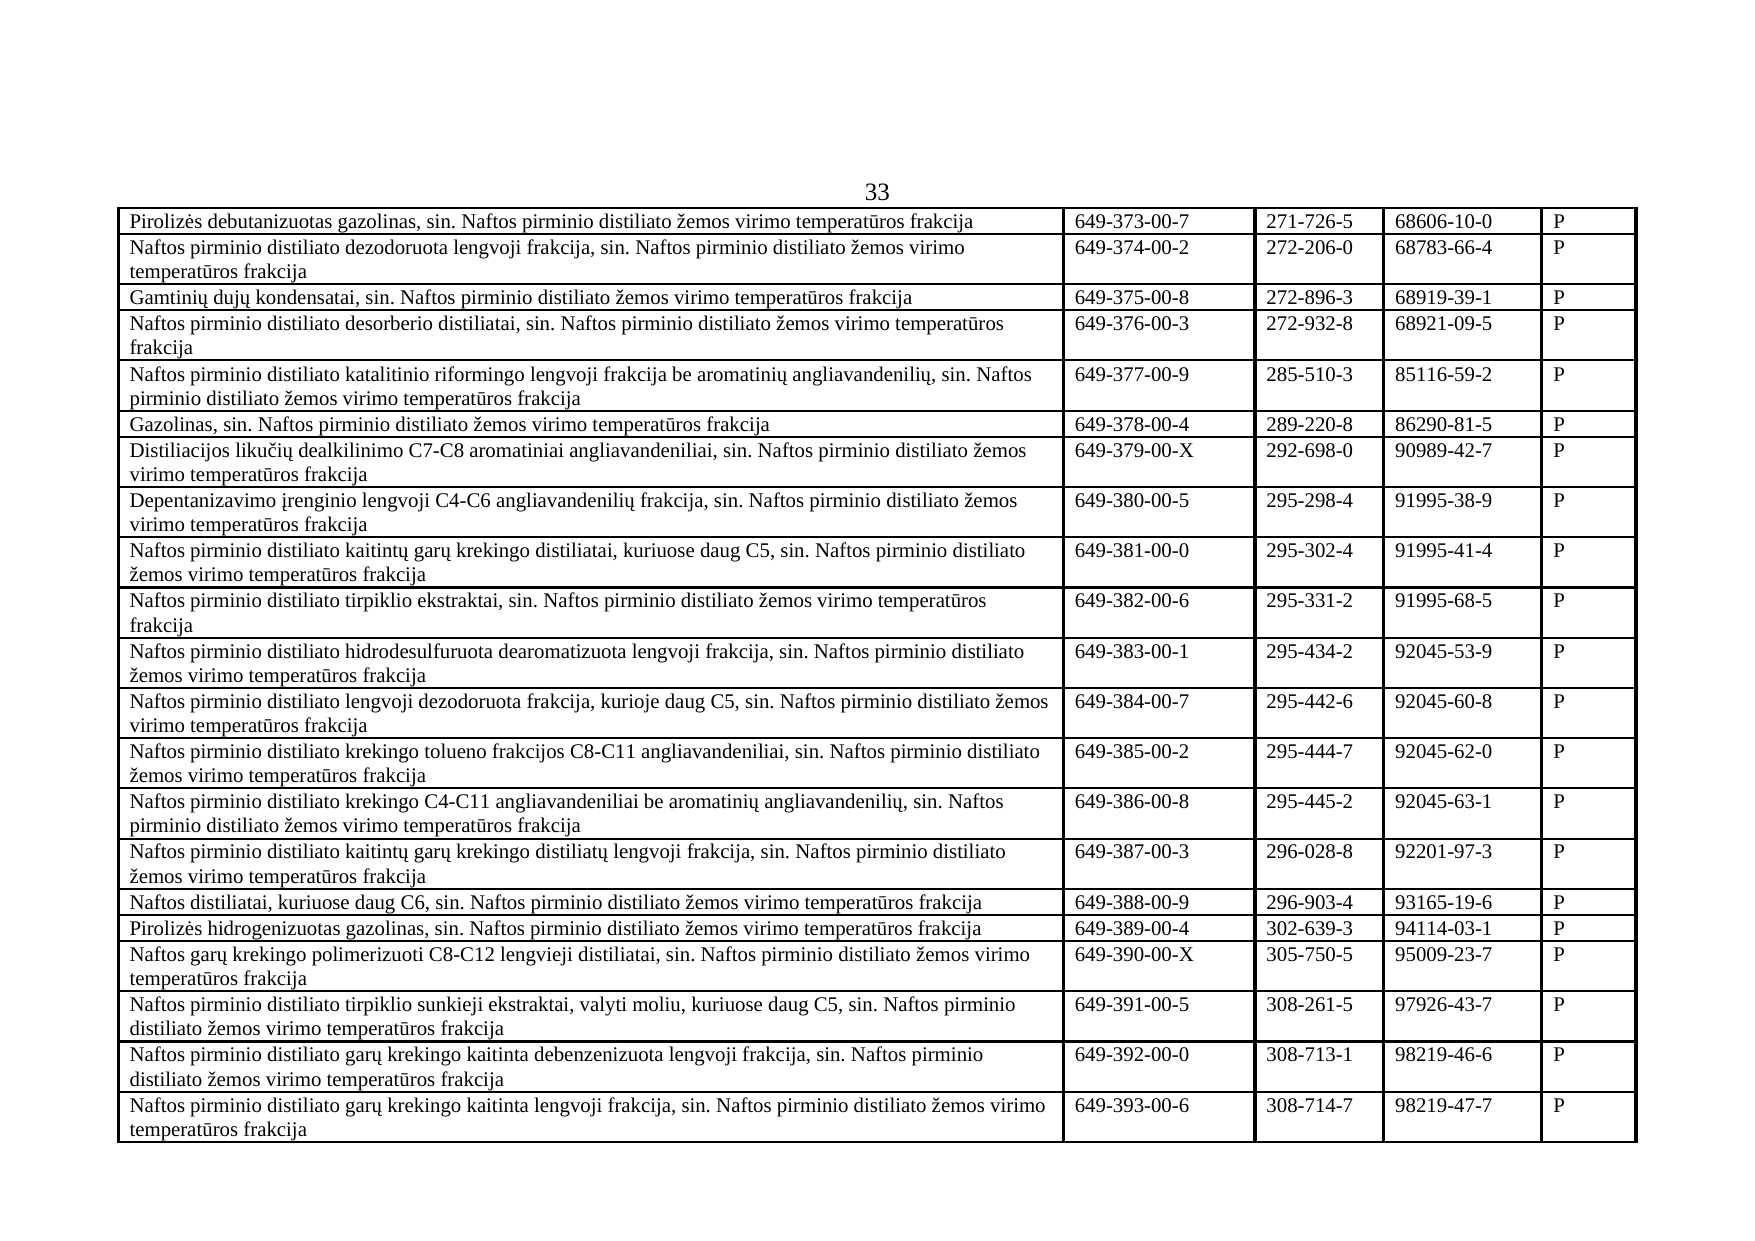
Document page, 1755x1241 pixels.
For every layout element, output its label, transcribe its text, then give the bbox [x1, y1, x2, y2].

table_cell Naftos pirminio distiliato hidrodesulfuruota dearomatizuota lengvoji frakcija, sin. Naftos pirminio distiliato žemos virimo temperatūros frakcija [120, 639, 1062, 687]
table_cell P [1543, 311, 1634, 359]
table_cell Naftos pirminio distiliato krekingo C4-C11 angliavandeniliai be aromatinių angliavandenilių, sin. Naftos pirminio distiliato žemos virimo temperatūros frakcija [120, 789, 1062, 837]
table_cell 90989-42-7 [1385, 438, 1540, 486]
table_cell 296-028-8 [1257, 840, 1382, 888]
table_cell 271-726-5 [1257, 209, 1382, 233]
table_cell 94114-03-1 [1385, 916, 1540, 940]
table_cell 91995-68-5 [1385, 589, 1540, 637]
table_cell Naftos pirminio distiliato kaitintų garų krekingo distiliatai, kuriuose daug C5, sin. Naftos pirminio distiliato žemos virimo temperatūros frakcija [120, 538, 1062, 586]
table_cell P [1543, 361, 1634, 409]
table_cell 649-393-00-6 [1065, 1093, 1253, 1141]
table_cell 649-384-00-7 [1065, 689, 1253, 737]
table_cell P [1543, 235, 1634, 283]
table_cell Naftos pirminio distiliato lengvoji dezodoruota frakcija, kurioje daug C5, sin. Naftos pirminio distiliato žemos virimo temperatūros frakcija [120, 689, 1062, 737]
table_cell 649-375-00-8 [1065, 285, 1253, 309]
table_cell P [1543, 438, 1634, 486]
table_cell 649-373-00-7 [1065, 209, 1253, 233]
table_cell Naftos garų krekingo polimerizuoti C8-C12 lengvieji distiliatai, sin. Naftos pirminio distiliato žemos virimo temperatūros frakcija [120, 942, 1062, 990]
table_cell Naftos pirminio distiliato tirpiklio sunkieji ekstraktai, valyti moliu, kuriuose daug C5, sin. Naftos pirminio distiliato žemos virimo temperatūros frakcija [120, 992, 1062, 1040]
table_cell P [1543, 1043, 1634, 1091]
table_cell P [1543, 739, 1634, 787]
table_cell 296-903-4 [1257, 890, 1382, 914]
table_cell 86290-81-5 [1385, 412, 1540, 436]
table_cell Pirolizės hidrogenizuotas gazolinas, sin. Naftos pirminio distiliato žemos virimo temperatūros frakcija [120, 916, 1062, 940]
table_cell 649-385-00-2 [1065, 739, 1253, 787]
table_cell 649-387-00-3 [1065, 840, 1253, 888]
table_cell P [1543, 488, 1634, 536]
table_cell Naftos pirminio distiliato katalitinio riformingo lengvoji frakcija be aromatinių angliavandenilių, sin. Naftos pirminio distiliato žemos virimo temperatūros frakcija [120, 361, 1062, 409]
table_cell 649-389-00-4 [1065, 916, 1253, 940]
table_cell Naftos pirminio distiliato dezodoruota lengvoji frakcija, sin. Naftos pirminio distiliato žemos virimo temperatūros frakcija [120, 235, 1062, 283]
table_cell Pirolizės debutanizuotas gazolinas, sin. Naftos pirminio distiliato žemos virimo temperatūros frakcija [120, 209, 1062, 233]
table_cell P [1543, 285, 1634, 309]
table_cell 91995-38-9 [1385, 488, 1540, 536]
table_cell 649-390-00-X [1065, 942, 1253, 990]
table_cell Naftos pirminio distiliato desorberio distiliatai, sin. Naftos pirminio distiliato žemos virimo temperatūros frakcija [120, 311, 1062, 359]
table_cell 295-434-2 [1257, 639, 1382, 687]
table_cell 292-698-0 [1257, 438, 1382, 486]
table_cell 295-298-4 [1257, 488, 1382, 536]
table_cell Distiliacijos likučių dealkilinimo C7-C8 aromatiniai angliavandeniliai, sin. Naftos pirminio distiliato žemos virimo temperatūros frakcija [120, 438, 1062, 486]
table_cell Depentanizavimo įrenginio lengvoji C4-C6 angliavandenilių frakcija, sin. Naftos pirminio distiliato žemos virimo temperatūros frakcija [120, 488, 1062, 536]
table_cell 97926-43-7 [1385, 992, 1540, 1040]
table_cell P [1543, 890, 1634, 914]
table_cell 272-896-3 [1257, 285, 1382, 309]
table_cell 649-382-00-6 [1065, 589, 1253, 637]
table_cell 93165-19-6 [1385, 890, 1540, 914]
table_cell 68919-39-1 [1385, 285, 1540, 309]
table_cell 649-380-00-5 [1065, 488, 1253, 536]
table_cell P [1543, 412, 1634, 436]
table_cell Naftos pirminio distiliato kaitintų garų krekingo distiliatų lengvoji frakcija, sin. Naftos pirminio distiliato žemos virimo temperatūros frakcija [120, 840, 1062, 888]
table_cell Naftos pirminio distiliato garų krekingo kaitinta lengvoji frakcija, sin. Naftos pirminio distiliato žemos virimo temperatūros frakcija [120, 1093, 1062, 1141]
table_cell 91995-41-4 [1385, 538, 1540, 586]
table_cell P [1543, 840, 1634, 888]
table_cell P [1543, 942, 1634, 990]
table_cell 649-383-00-1 [1065, 639, 1253, 687]
table_cell 92045-63-1 [1385, 789, 1540, 837]
table_cell Naftos pirminio distiliato garų krekingo kaitinta debenzenizuota lengvoji frakcija, sin. Naftos pirminio distiliato žemos virimo temperatūros frakcija [120, 1043, 1062, 1091]
table_cell 649-374-00-2 [1065, 235, 1253, 283]
table_cell 302-639-3 [1257, 916, 1382, 940]
table_cell 98219-47-7 [1385, 1093, 1540, 1141]
table_cell P [1543, 589, 1634, 637]
table_cell P [1543, 916, 1634, 940]
table_cell 308-713-1 [1257, 1043, 1382, 1091]
table_cell 98219-46-6 [1385, 1043, 1540, 1091]
table_cell 92045-60-8 [1385, 689, 1540, 737]
table_cell 85116-59-2 [1385, 361, 1540, 409]
table_cell 295-442-6 [1257, 689, 1382, 737]
table_cell Naftos pirminio distiliato krekingo tolueno frakcijos C8-C11 angliavandeniliai, sin. Naftos pirminio distiliato žemos virimo temperatūros frakcija [120, 739, 1062, 787]
table_cell P [1543, 1093, 1634, 1141]
table_cell 272-932-8 [1257, 311, 1382, 359]
table_cell 68606-10-0 [1385, 209, 1540, 233]
table_cell 649-376-00-3 [1065, 311, 1253, 359]
table_cell 272-206-0 [1257, 235, 1382, 283]
table_cell 92045-53-9 [1385, 639, 1540, 687]
table_cell 92201-97-3 [1385, 840, 1540, 888]
table_cell Naftos distiliatai, kuriuose daug C6, sin. Naftos pirminio distiliato žemos virimo temperatūros frakcija [120, 890, 1062, 914]
table_cell 308-714-7 [1257, 1093, 1382, 1141]
table_cell 289-220-8 [1257, 412, 1382, 436]
table_cell 649-386-00-8 [1065, 789, 1253, 837]
table_cell 649-392-00-0 [1065, 1043, 1253, 1091]
table_cell 68783-66-4 [1385, 235, 1540, 283]
table_cell 649-377-00-9 [1065, 361, 1253, 409]
table_cell 285-510-3 [1257, 361, 1382, 409]
table_cell 295-444-7 [1257, 739, 1382, 787]
table_cell 295-331-2 [1257, 589, 1382, 637]
table_cell P [1543, 789, 1634, 837]
table_cell P [1543, 538, 1634, 586]
table_cell Gamtinių dujų kondensatai, sin. Naftos pirminio distiliato žemos virimo temperatūros frakcija [120, 285, 1062, 309]
table_cell P [1543, 639, 1634, 687]
table_cell 95009-23-7 [1385, 942, 1540, 990]
table_cell P [1543, 209, 1634, 233]
table_cell 649-381-00-0 [1065, 538, 1253, 586]
table_cell 649-378-00-4 [1065, 412, 1253, 436]
table_cell 295-445-2 [1257, 789, 1382, 837]
table_cell Naftos pirminio distiliato tirpiklio ekstraktai, sin. Naftos pirminio distiliato žemos virimo temperatūros frakcija [120, 589, 1062, 637]
table_cell 295-302-4 [1257, 538, 1382, 586]
table_cell 68921-09-5 [1385, 311, 1540, 359]
table_cell 308-261-5 [1257, 992, 1382, 1040]
table_cell 305-750-5 [1257, 942, 1382, 990]
table_cell Gazolinas, sin. Naftos pirminio distiliato žemos virimo temperatūros frakcija [120, 412, 1062, 436]
table_cell 649-388-00-9 [1065, 890, 1253, 914]
table_cell 92045-62-0 [1385, 739, 1540, 787]
table_cell 649-379-00-X [1065, 438, 1253, 486]
table_cell 649-391-00-5 [1065, 992, 1253, 1040]
table_cell P [1543, 689, 1634, 737]
table_cell P [1543, 992, 1634, 1040]
